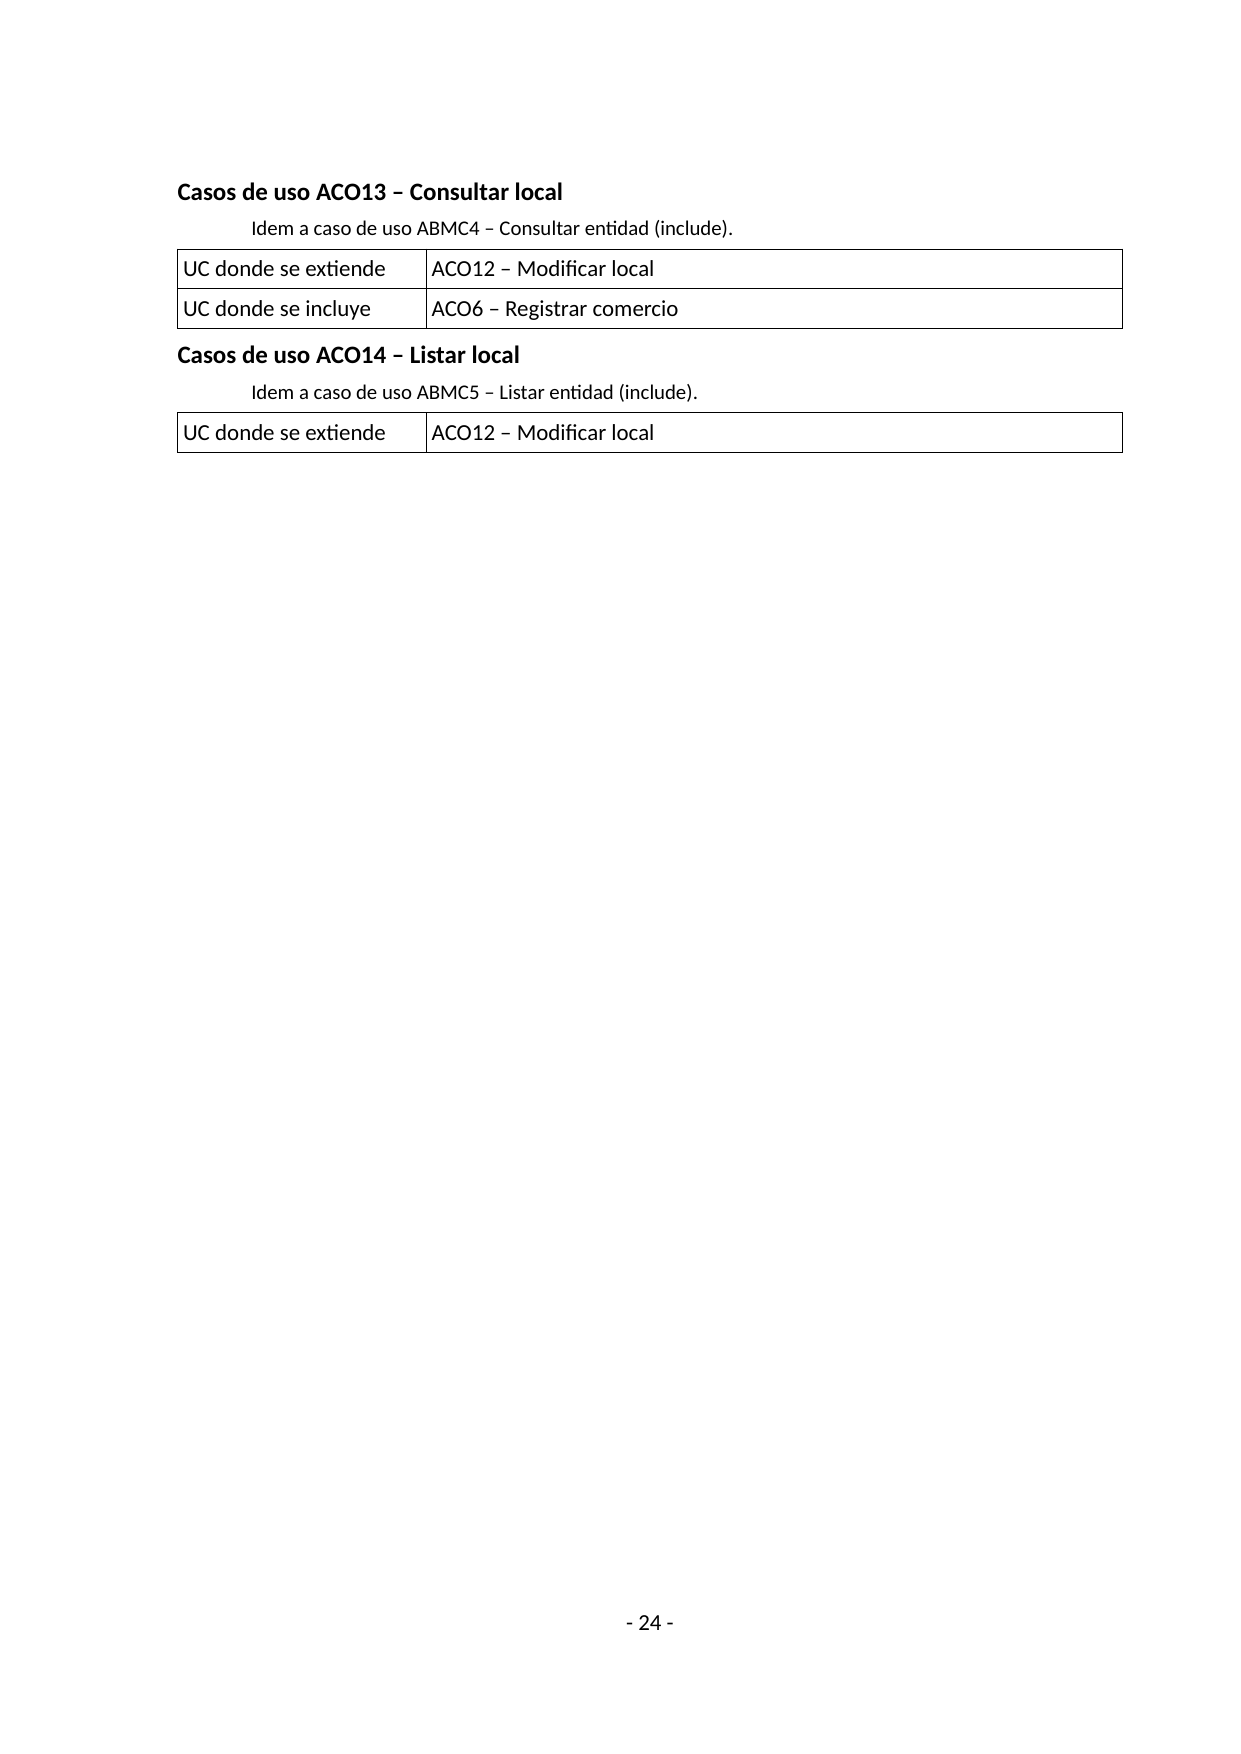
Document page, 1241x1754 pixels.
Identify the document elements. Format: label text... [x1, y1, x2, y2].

table_header UC donde se extiende [178, 250, 426, 288]
table_cell ACO6 – Registrar comercio [427, 289, 1122, 328]
table_header ACO12 – Modificar local [427, 413, 1122, 452]
table_header ACO12 – Modificar local [427, 250, 1122, 288]
text Casos de uso ACO14 – Listar local [177, 339, 1122, 370]
text Casos de uso ACO13 – Consultar local [177, 176, 1122, 206]
table_cell UC donde se incluye [178, 289, 426, 328]
text Idem a caso de uso ABMC4 – Consultar entidad (include). [177, 215, 1122, 241]
text Idem a caso de uso ABMC5 – Listar entidad (include). [177, 379, 1122, 404]
table_header UC donde se extiende [178, 413, 426, 452]
